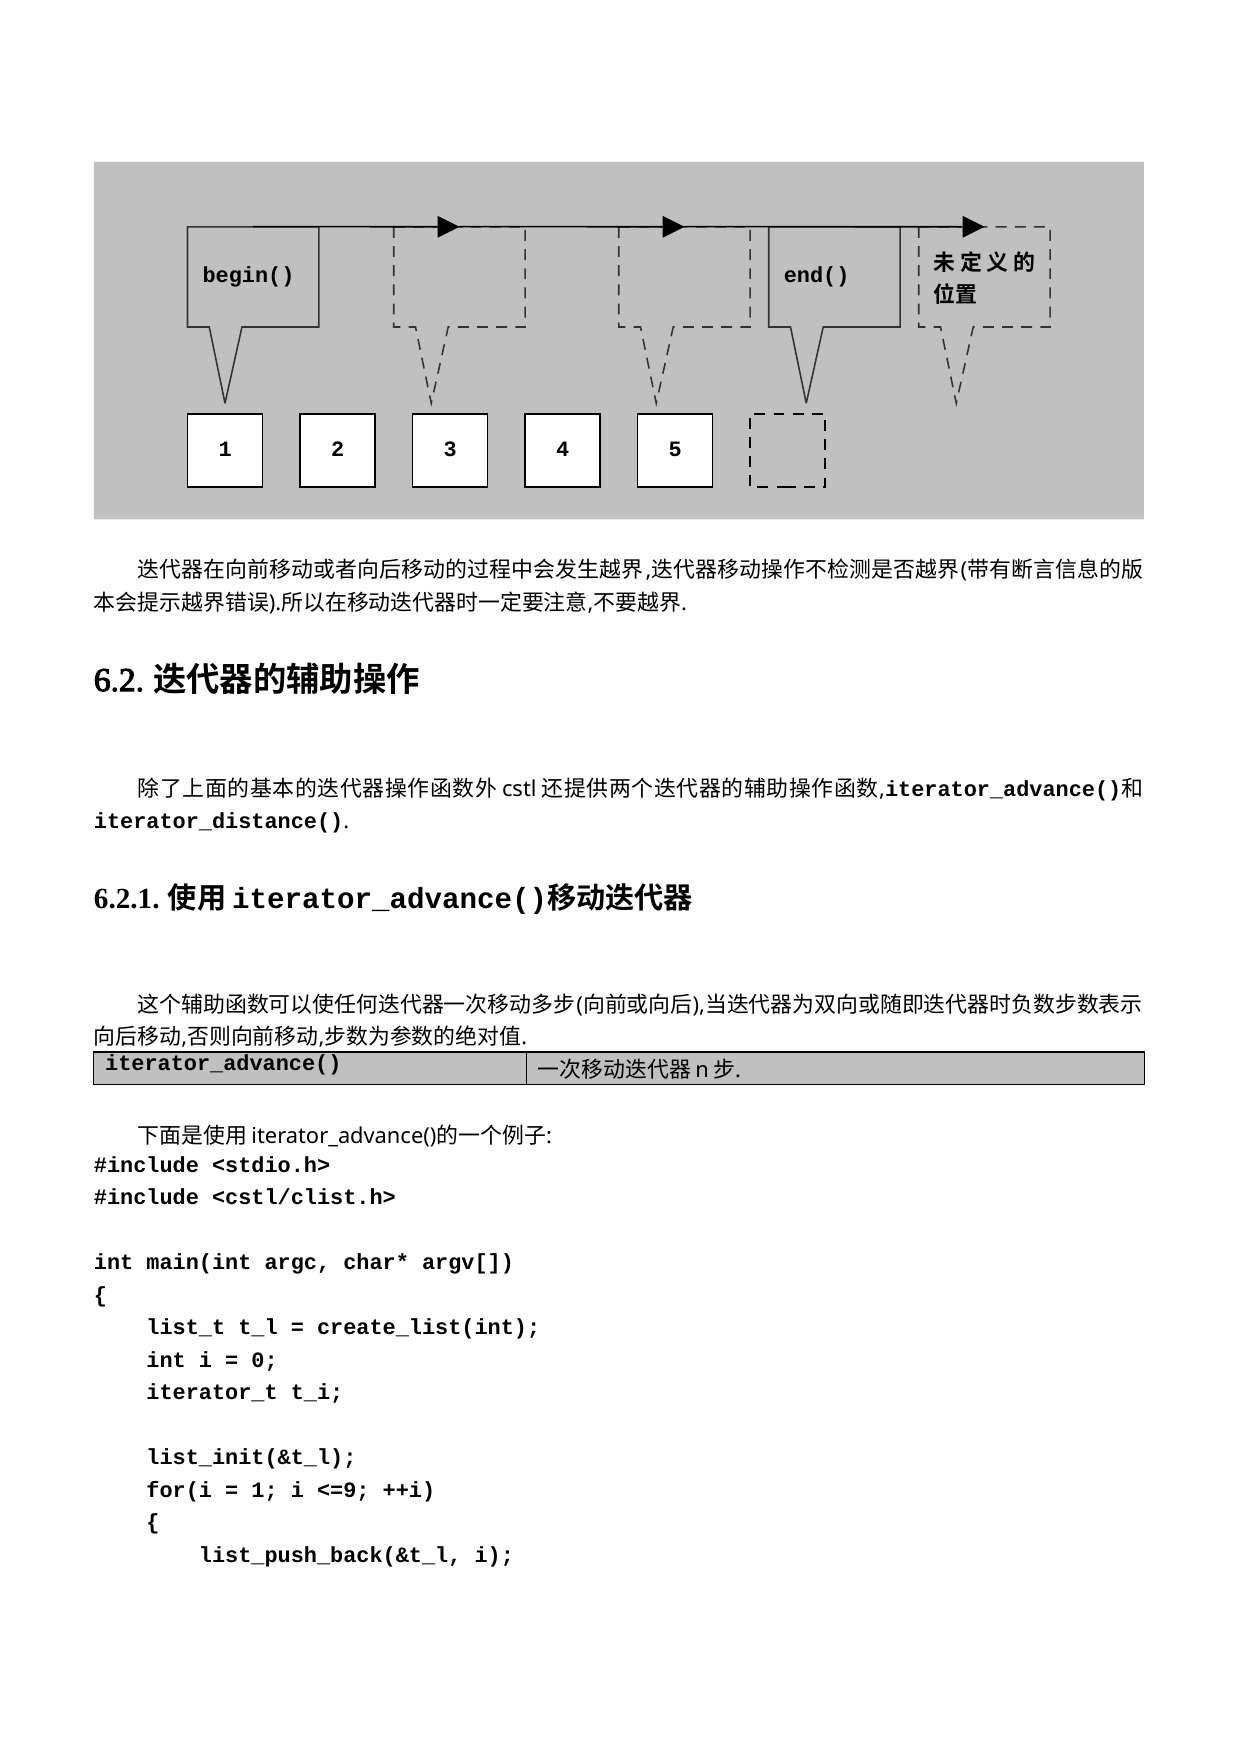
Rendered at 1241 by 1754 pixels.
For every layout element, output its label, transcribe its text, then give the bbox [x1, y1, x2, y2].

text for(i = 1; i <=9; ++i) [94, 1475, 1144, 1508]
text 下面是使用iterator_advance()的一个例子: [94, 1118, 1144, 1150]
text iterator_t t_i; [94, 1378, 1144, 1410]
text list_init(&t_l); [94, 1443, 1144, 1475]
subtitle 迭代器的辅助操作 [94, 644, 1144, 709]
text list_t t_l = create_list(int); [94, 1313, 1144, 1345]
table_header 一次移动迭代器n步. [527, 1053, 1144, 1084]
text 这个辅助函数可以使任何迭代器一次移动多步(向前或向后),当迭代器为双向或随即迭代器时负数步数表示向后移动,否则向前移动,步数为参数的绝对值. [94, 986, 1144, 1051]
text int main(int argc, char* argv[]) [94, 1248, 1144, 1280]
table_header iterator_advance() [94, 1053, 526, 1084]
text { [94, 1280, 1144, 1313]
text 除了上面的基本的迭代器操作函数外cstl还提供两个迭代器的辅助操作函数,iterator_advance()和iterator_distance(). [94, 771, 1144, 836]
text #include <stdio.h> [94, 1150, 1144, 1183]
subtitle 使用iterator_advance()移动迭代器 [94, 863, 1144, 928]
text 迭代器在向前移动或者向后移动的过程中会发生越界,迭代器移动操作不检测是否越界(带有断言信息的版本会提示越界错误).所以在移动迭代器时一定要注意,不要越界. [94, 552, 1144, 617]
text #include <cstl/clist.h> [94, 1183, 1144, 1215]
text int i = 0; [94, 1345, 1144, 1378]
text { [94, 1508, 1144, 1540]
text list_push_back(&t_l, i); [94, 1540, 1144, 1573]
